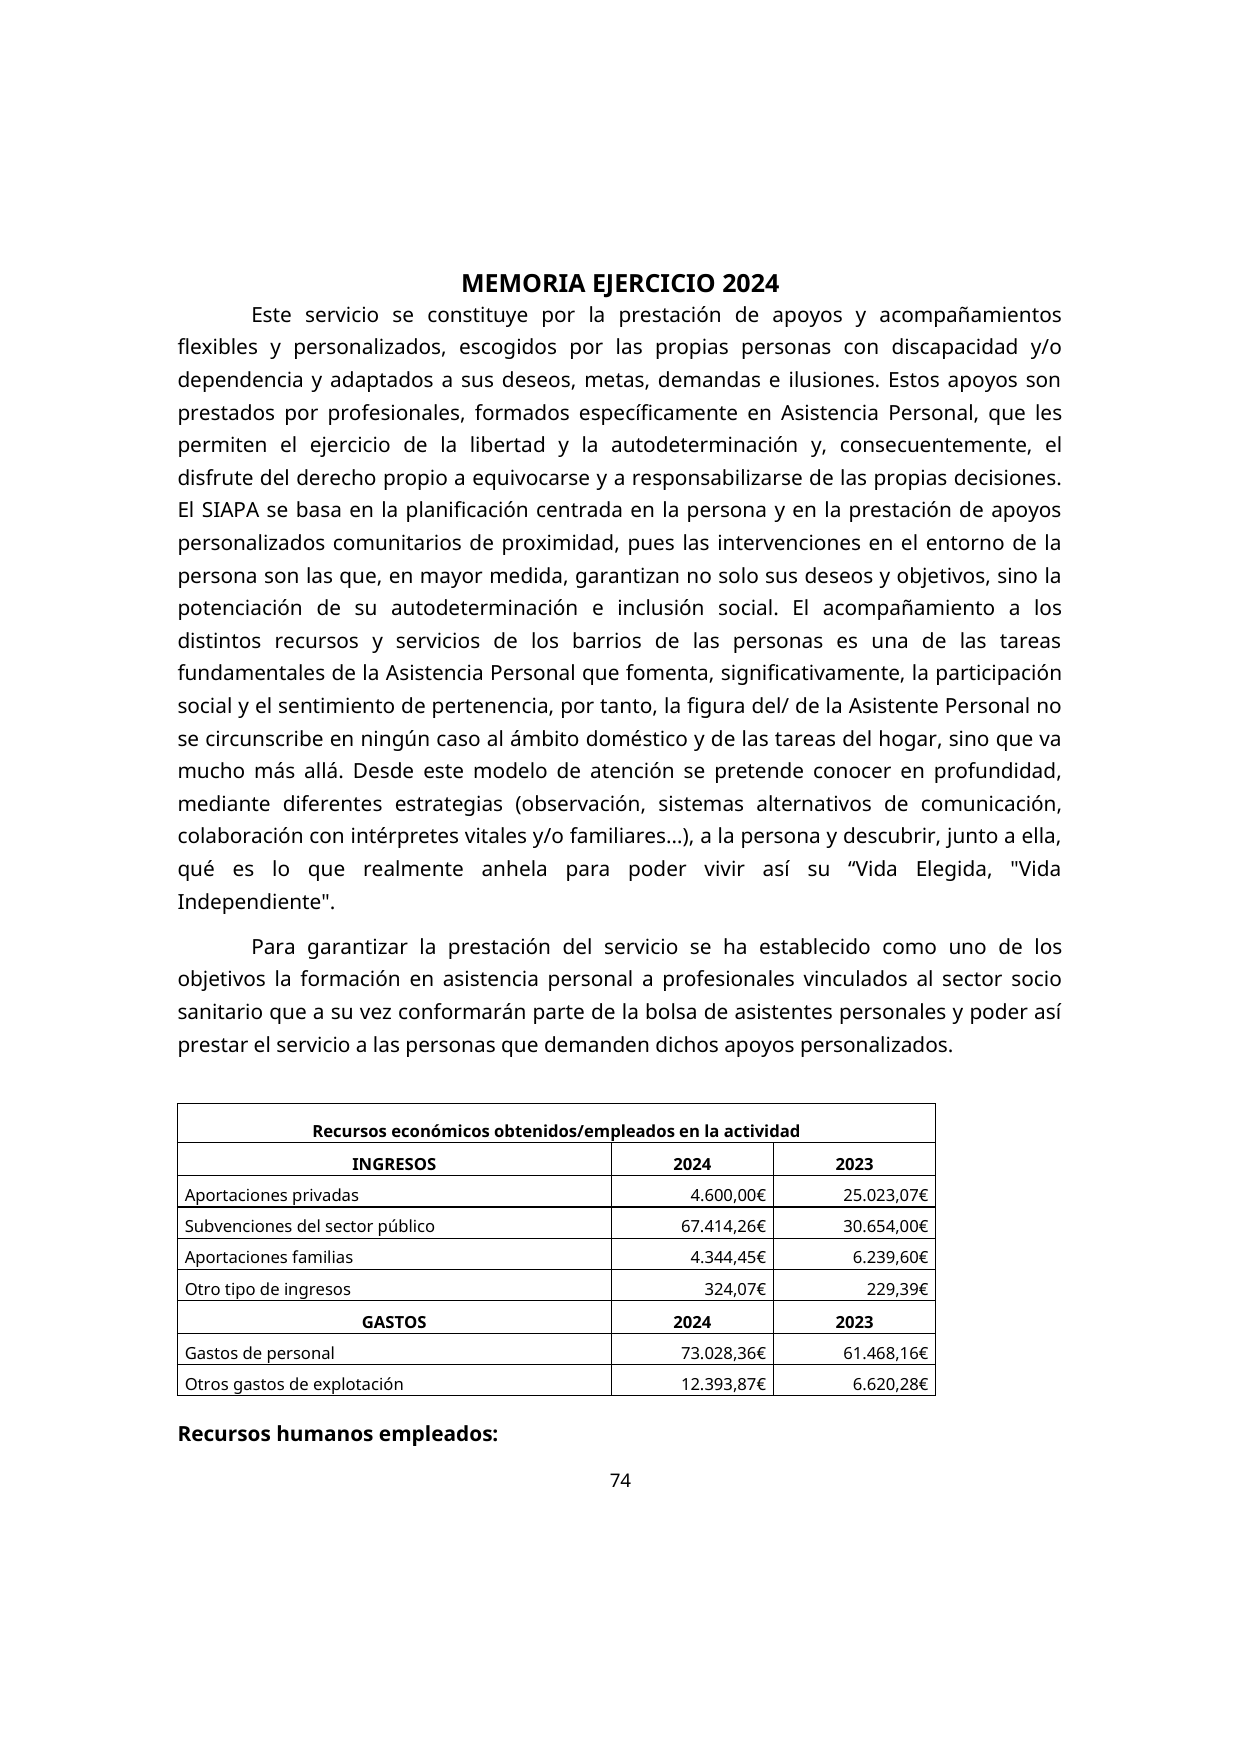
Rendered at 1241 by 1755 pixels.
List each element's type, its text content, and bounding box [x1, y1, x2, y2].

table_cell 6.620,28€ [774, 1365, 935, 1395]
table_cell 2023 [774, 1301, 935, 1333]
table_cell 229,39€ [774, 1270, 935, 1300]
table_cell 4.600,00€ [612, 1176, 773, 1206]
table_cell Gastos de personal [178, 1334, 611, 1364]
table_cell 2023 [774, 1143, 935, 1175]
table_cell INGRESOS [178, 1143, 611, 1175]
text Este servicio se constituye por la prestación de apoyos y acompañamientos flexibles y personalizados, escogidos por las propias personas con discapacidad y/o dependencia y adaptados a sus deseos, metas, demandas e ilusiones. Estos apoyos son prestados por profesionales, formados específicamente en Asistencia Personal, que les permiten el ejercicio de la libertad y la autodeterminación y, consecuentemente, el disfrute del derecho propio a equivocarse y a responsabilizarse de las propias decisiones. El SIAPA se basa en la planificación centrada en la persona y en la prestación de apoyos personalizados comunitarios de proximidad, pues las intervenciones en el entorno de la persona son las que, en mayor medida, garantizan no solo sus deseos y objetivos, sino la potenciación de su autodeterminación e inclusión social. El acompañamiento a los distintos recursos y servicios de los barrios de las personas es una de las tareas fundamentales de la Asistencia Personal que fomenta, significativamente, la participación social y el sentimiento de pertenencia, por tanto, la figura del/ de la Asistente Personal no se circunscribe en ningún caso al ámbito doméstico y de las tareas del hogar, sino que va mucho más allá. Desde este modelo de atención se pretende conocer en profundidad, mediante diferentes estrategias (observación, sistemas alternativos de comunicación, colaboración con intérpretes vitales y/o familiares…), a la persona y descubrir, junto a ella, qué es lo que realmente anhela para poder vivir así su “Vida Elegida, "Vida Independiente". [177, 300, 1063, 915]
table_cell 30.654,00€ [774, 1208, 935, 1238]
table_cell Subvenciones del sector público [178, 1208, 611, 1238]
table_cell 73.028,36€ [612, 1334, 773, 1364]
table_cell GASTOS [178, 1301, 611, 1333]
table_cell 4.344,45€ [612, 1239, 773, 1269]
table_cell 25.023,07€ [774, 1176, 935, 1206]
table_cell 2024 [612, 1301, 773, 1333]
table_cell Otros gastos de explotación [178, 1365, 611, 1395]
text Recursos humanos empleados: [177, 1419, 1063, 1448]
table_cell 12.393,87€ [612, 1365, 773, 1395]
table_cell 324,07€ [612, 1270, 773, 1300]
table_cell 2024 [612, 1143, 773, 1175]
table_cell Otro tipo de ingresos [178, 1270, 611, 1300]
table_header Recursos económicos obtenidos/empleados en la actividad [178, 1104, 935, 1142]
text Para garantizar la prestación del servicio se ha establecido como uno de los objetivos la formación en asistencia personal a profesionales vinculados al sector socio sanitario que a su vez conformarán parte de la bolsa de asistentes personales y poder así prestar el servicio a las personas que demanden dichos apoyos personalizados. [177, 932, 1063, 1058]
table_cell 67.414,26€ [612, 1208, 773, 1238]
table_cell 61.468,16€ [774, 1334, 935, 1364]
table_cell Aportaciones familias [178, 1239, 611, 1269]
table_cell Aportaciones privadas [178, 1176, 611, 1206]
table_cell 6.239,60€ [774, 1239, 935, 1269]
